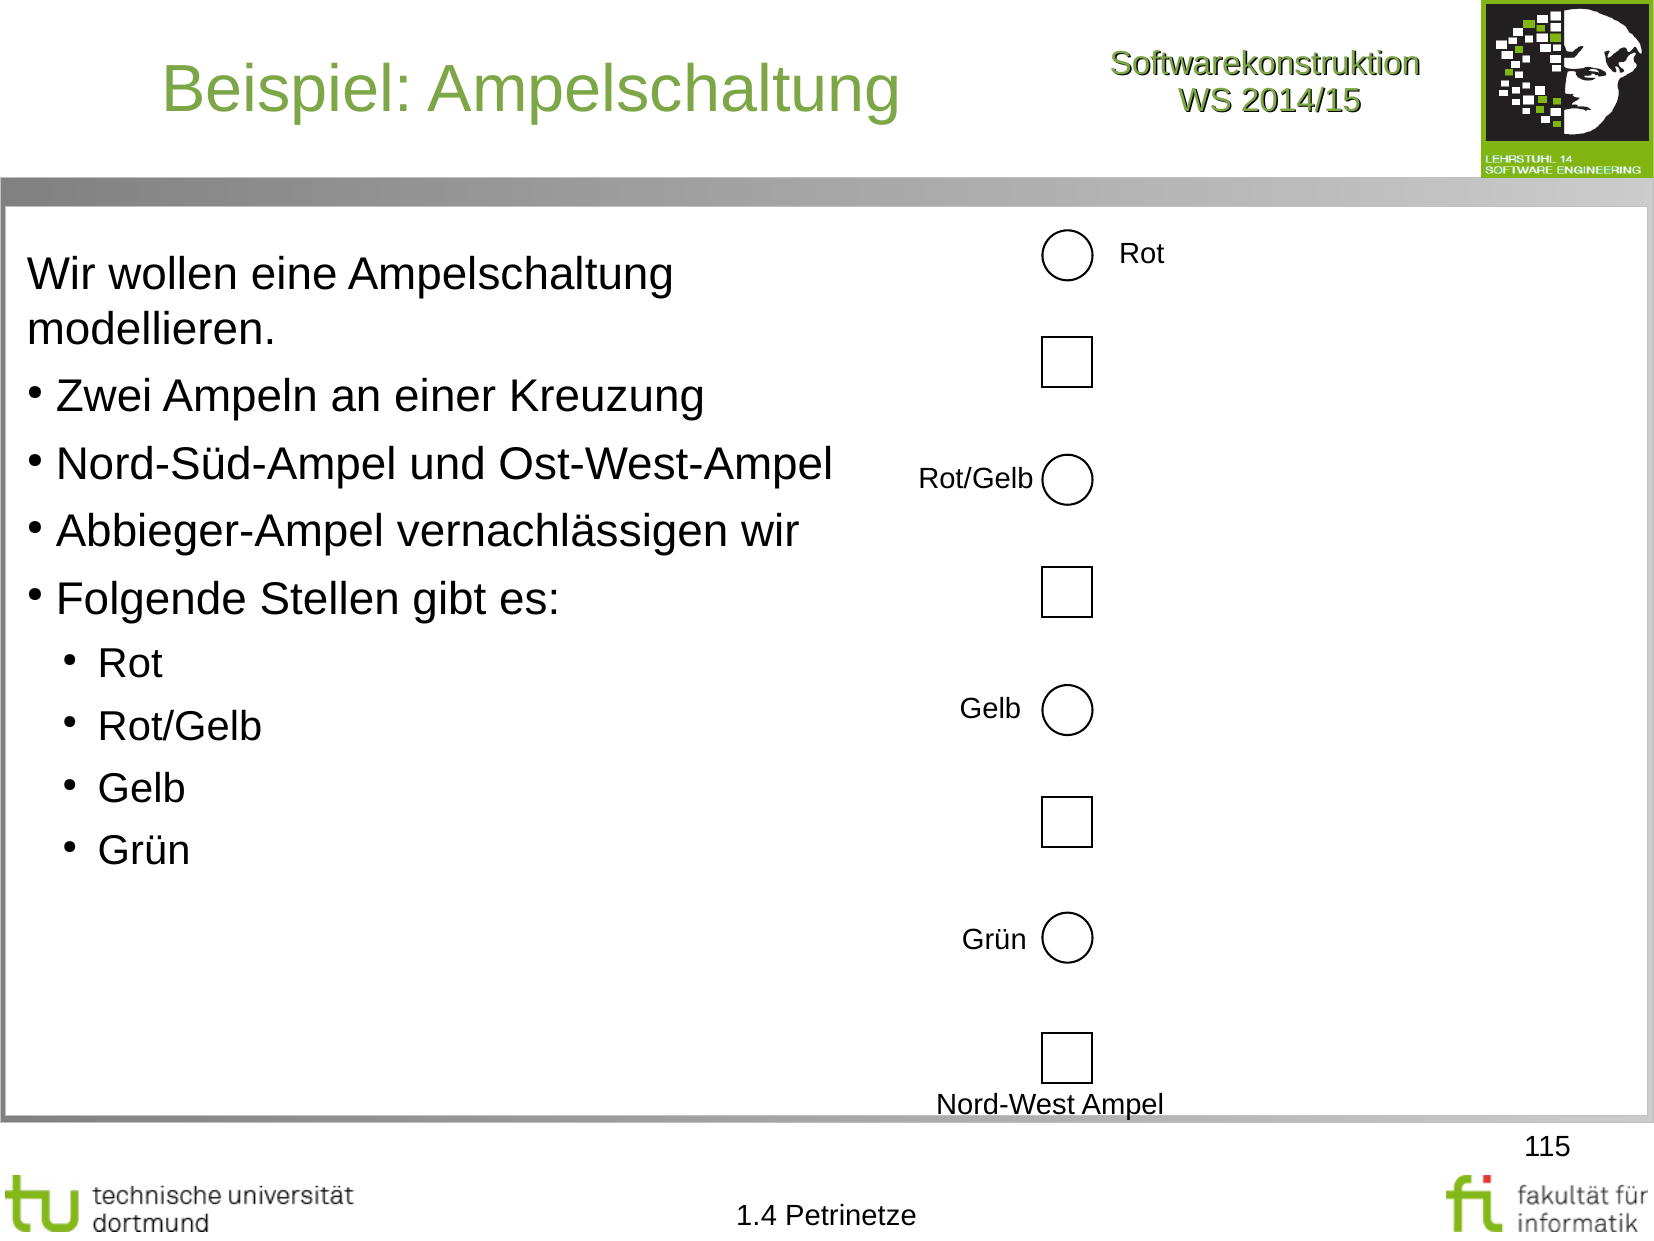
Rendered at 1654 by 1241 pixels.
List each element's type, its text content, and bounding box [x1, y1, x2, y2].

picture [1446, 1175, 1648, 1232]
picture [1481, 0, 1654, 178]
text_box Grün [947, 915, 1095, 963]
picture [5, 1175, 354, 1232]
text_box Rot [1104, 229, 1193, 278]
text_box Rot/Gelb [903, 454, 1052, 502]
text_box Gelb [944, 685, 1093, 733]
text_box Nord-West Ampel [921, 1080, 1247, 1128]
text_box Wir wollen eine Ampelschaltung modellieren. Zwei Ampeln an einer Kreuzung Nord-Süd-Ampel und Ost-West-Ampel Abbieger-Ampel vernachlässigen wir Folgende Stellen gibt es: Rot Rot/Gelb Gelb Grün [11, 236, 857, 881]
title Beispiel: Ampelschaltung [0, 0, 1063, 178]
